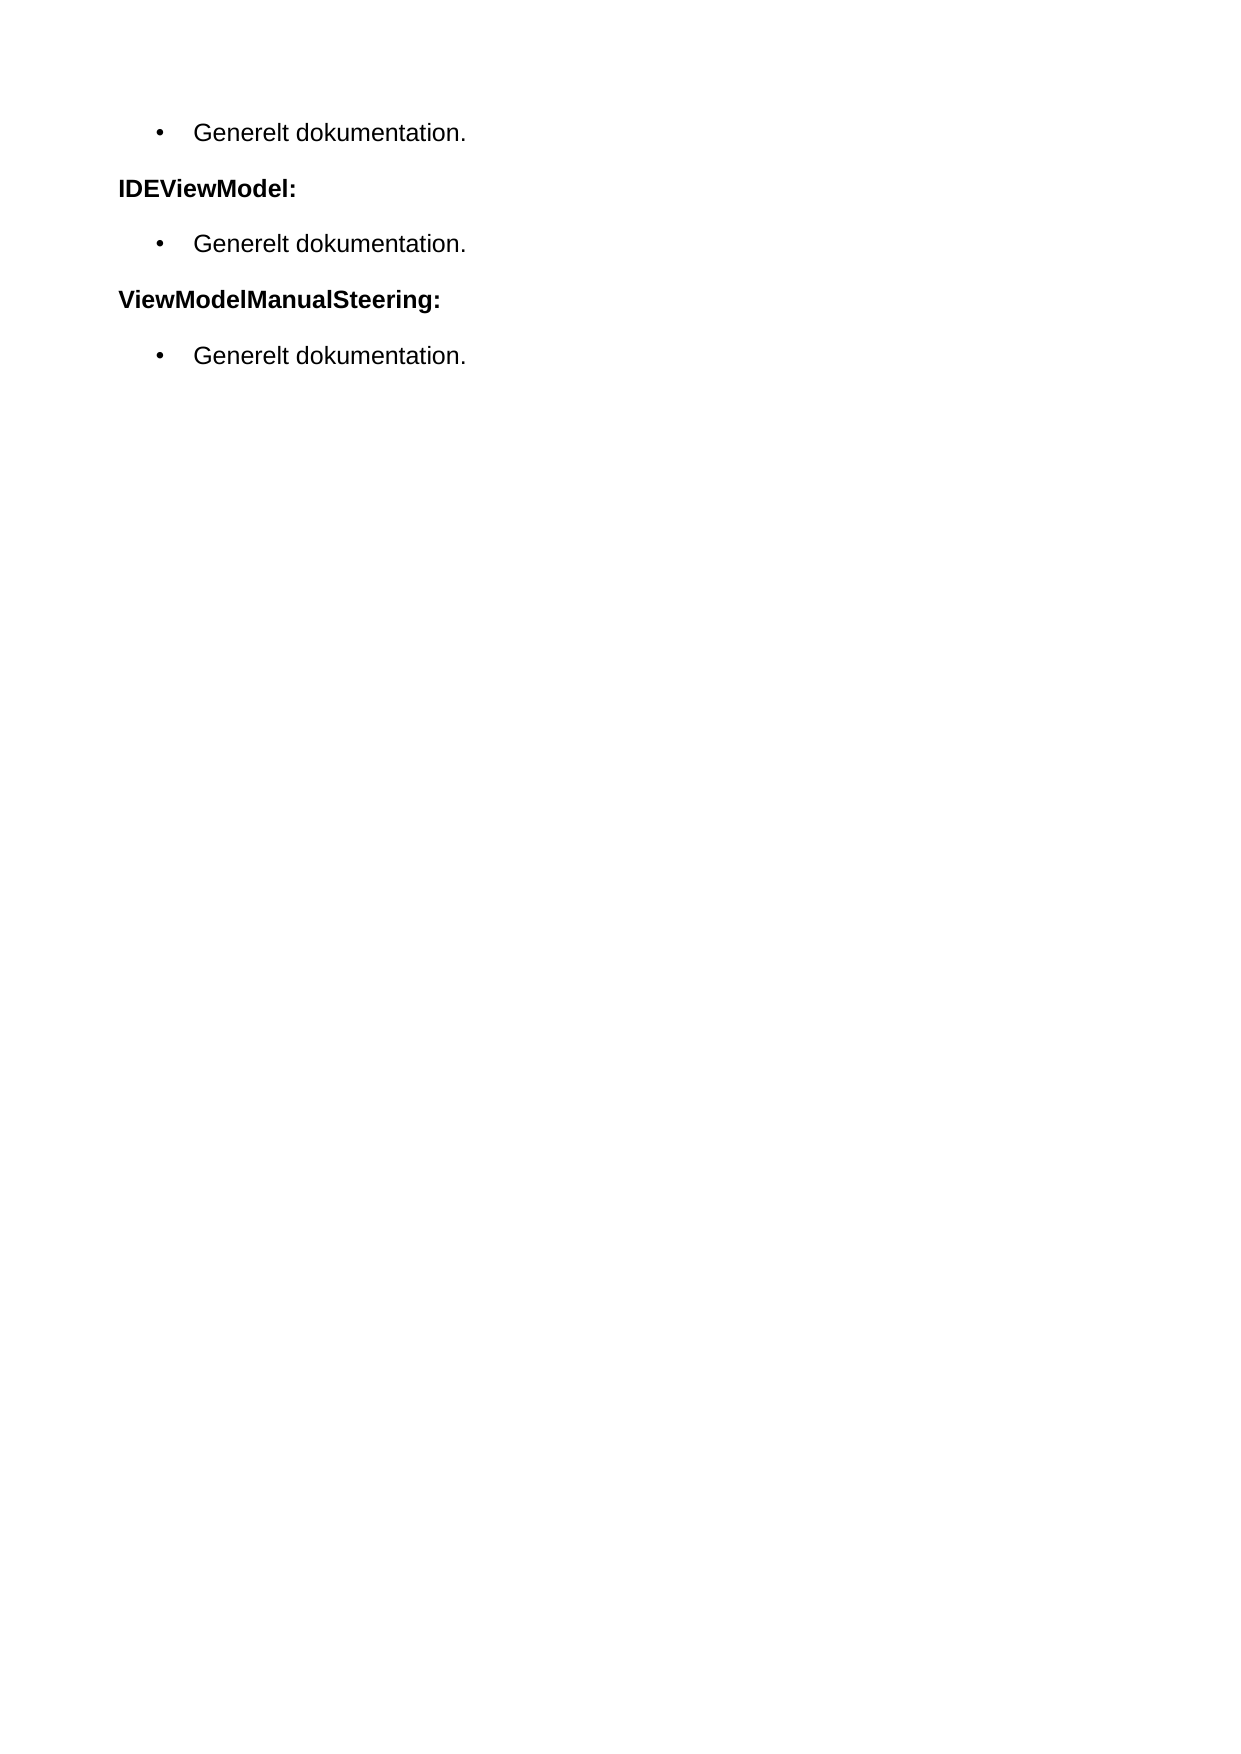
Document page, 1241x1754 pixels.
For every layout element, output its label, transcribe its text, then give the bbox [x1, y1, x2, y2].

list Generelt dokumentation. [156, 229, 1122, 258]
text IDEViewModel: [118, 174, 1122, 203]
list Generelt dokumentation. [156, 118, 1122, 147]
list Generelt dokumentation. [156, 341, 1122, 370]
text ViewModelManualSteering: [118, 285, 1122, 314]
